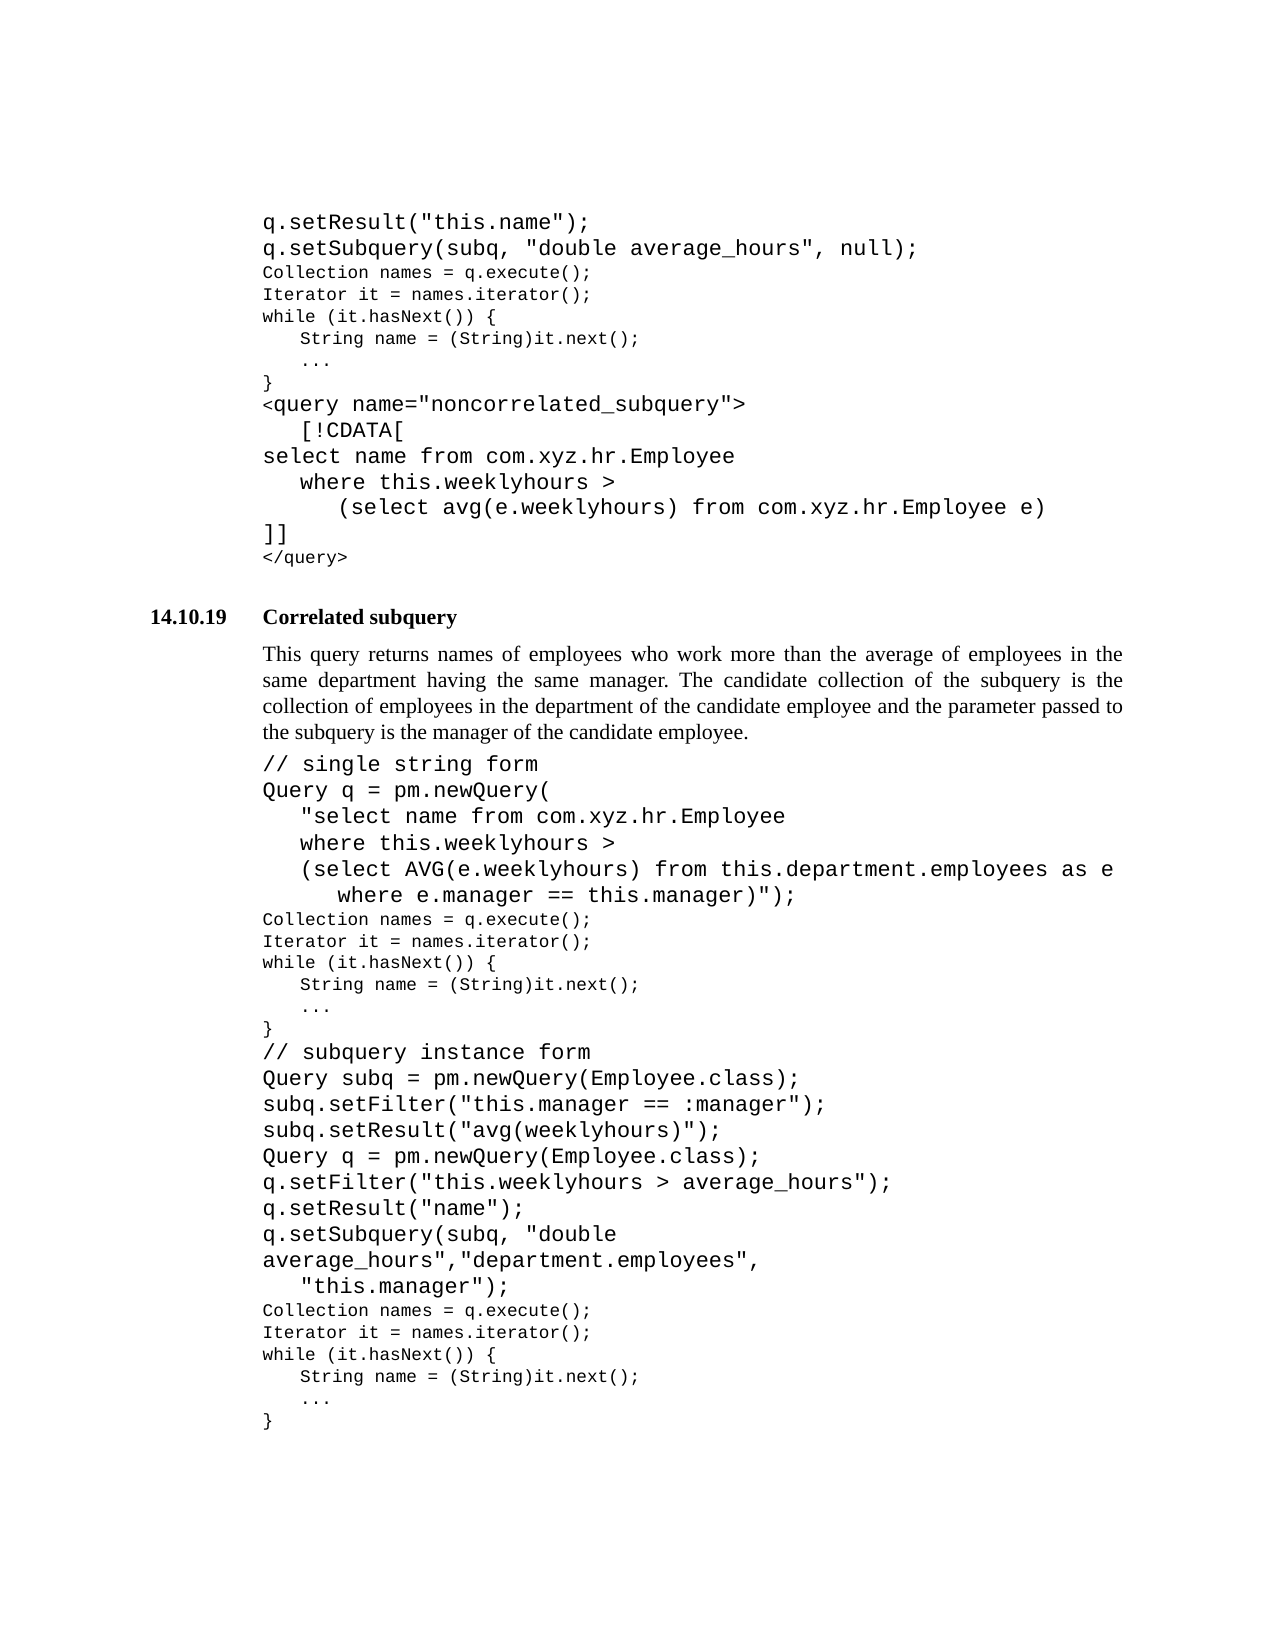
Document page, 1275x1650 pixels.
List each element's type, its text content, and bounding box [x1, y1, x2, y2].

text ]] [262, 521, 1125, 547]
text </query> [262, 547, 1125, 569]
text // single string form [262, 752, 1125, 778]
text where e.manager == this.manager)"); [262, 882, 1125, 908]
text q.setSubquery(subq, "double average_hours","department.employees", [262, 1222, 1125, 1274]
text This query returns names of employees who work more than the average of employees in the same department having the same manager. The candidate collection of the subquery is the collection of employees in the department of the candidate employee and the parameter passed to the subquery is the manager of the candidate employee. [262, 640, 1125, 744]
text <query name="noncorrelated_subquery"> [262, 393, 1125, 418]
text ... [262, 996, 1125, 1018]
text Query subq = pm.newQuery(Employee.class); [262, 1066, 1125, 1092]
text // subquery instance form [262, 1040, 1125, 1066]
text [!CDATA[ [262, 418, 1125, 444]
text subq.setResult("avg(weeklyhours)"); [262, 1118, 1125, 1144]
text where this.weeklyhours > [262, 470, 1125, 496]
text subq.setFilter("this.manager == :manager"); [262, 1092, 1125, 1118]
text while (it.hasNext()) { [262, 1344, 1125, 1366]
text } [262, 1018, 1125, 1040]
text String name = (String)it.next(); [262, 974, 1125, 996]
text q.setResult("name"); [262, 1196, 1125, 1222]
text select name from com.xyz.hr.Employee [262, 444, 1125, 470]
text (select AVG(e.weeklyhours) from this.department.employees as e [262, 856, 1125, 882]
text "select name from com.xyz.hr.Employee [262, 804, 1125, 830]
text "this.manager"); [262, 1274, 1125, 1300]
text Iterator it = names.iterator(); [262, 930, 1125, 952]
subtitle Correlated subquery [150, 603, 1125, 629]
text Collection names = q.execute(); [262, 1300, 1125, 1322]
text Collection names = q.execute(); [262, 262, 1125, 284]
text while (it.hasNext()) { [262, 952, 1125, 974]
text ... [262, 1388, 1125, 1409]
text Iterator it = names.iterator(); [262, 284, 1125, 306]
text Iterator it = names.iterator(); [262, 1322, 1125, 1344]
text } [262, 1409, 1125, 1431]
text Collection names = q.execute(); [262, 908, 1125, 930]
text q.setSubquery(subq, "double average_hours", null); [262, 236, 1125, 262]
text String name = (String)it.next(); [262, 328, 1125, 349]
text while (it.hasNext()) { [262, 306, 1125, 328]
text Query q = pm.newQuery( [262, 778, 1125, 804]
text (select avg(e.weeklyhours) from com.xyz.hr.Employee e) [262, 496, 1125, 521]
text Query q = pm.newQuery(Employee.class); [262, 1144, 1125, 1170]
text q.setResult("this.name"); [262, 210, 1125, 236]
text ... [262, 349, 1125, 371]
text q.setFilter("this.weeklyhours > average_hours"); [262, 1170, 1125, 1196]
text where this.weeklyhours > [262, 830, 1125, 856]
text } [262, 371, 1125, 393]
text String name = (String)it.next(); [262, 1366, 1125, 1388]
